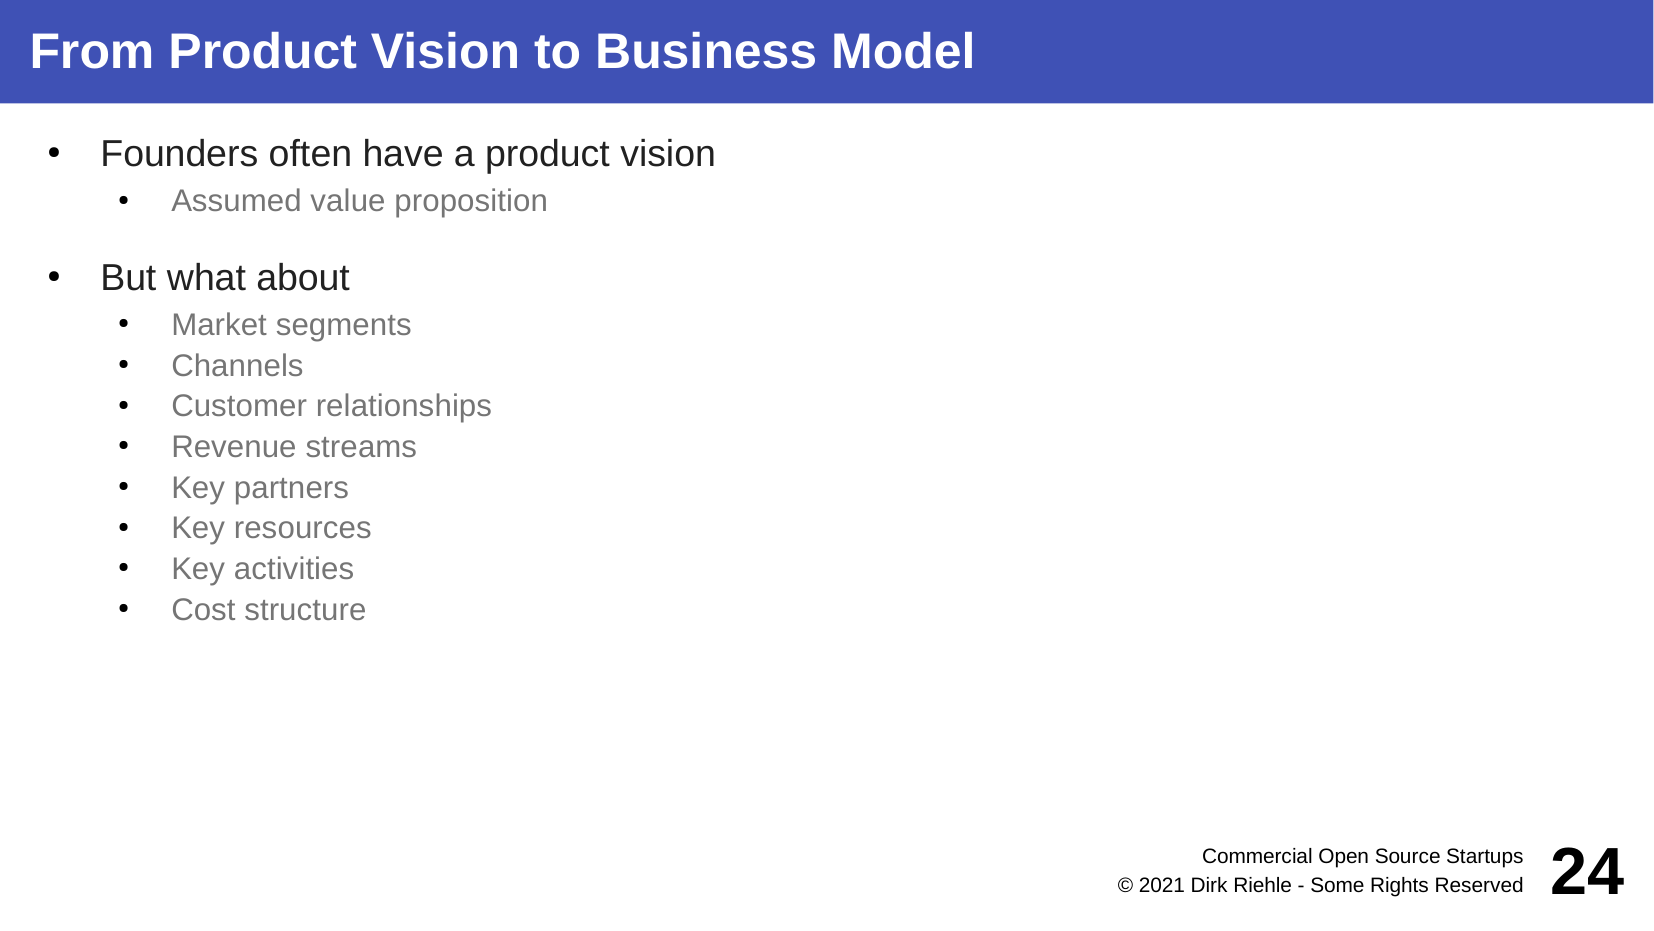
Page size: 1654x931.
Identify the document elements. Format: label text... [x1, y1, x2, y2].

list Founders often have a product vision Assumed value proposition But what about Market segments Channels Customer relationships Revenue streams Key partners Key resources Key activities Cost structure [29, 132, 1625, 813]
title From Product Vision to Business Model [0, 0, 1654, 104]
